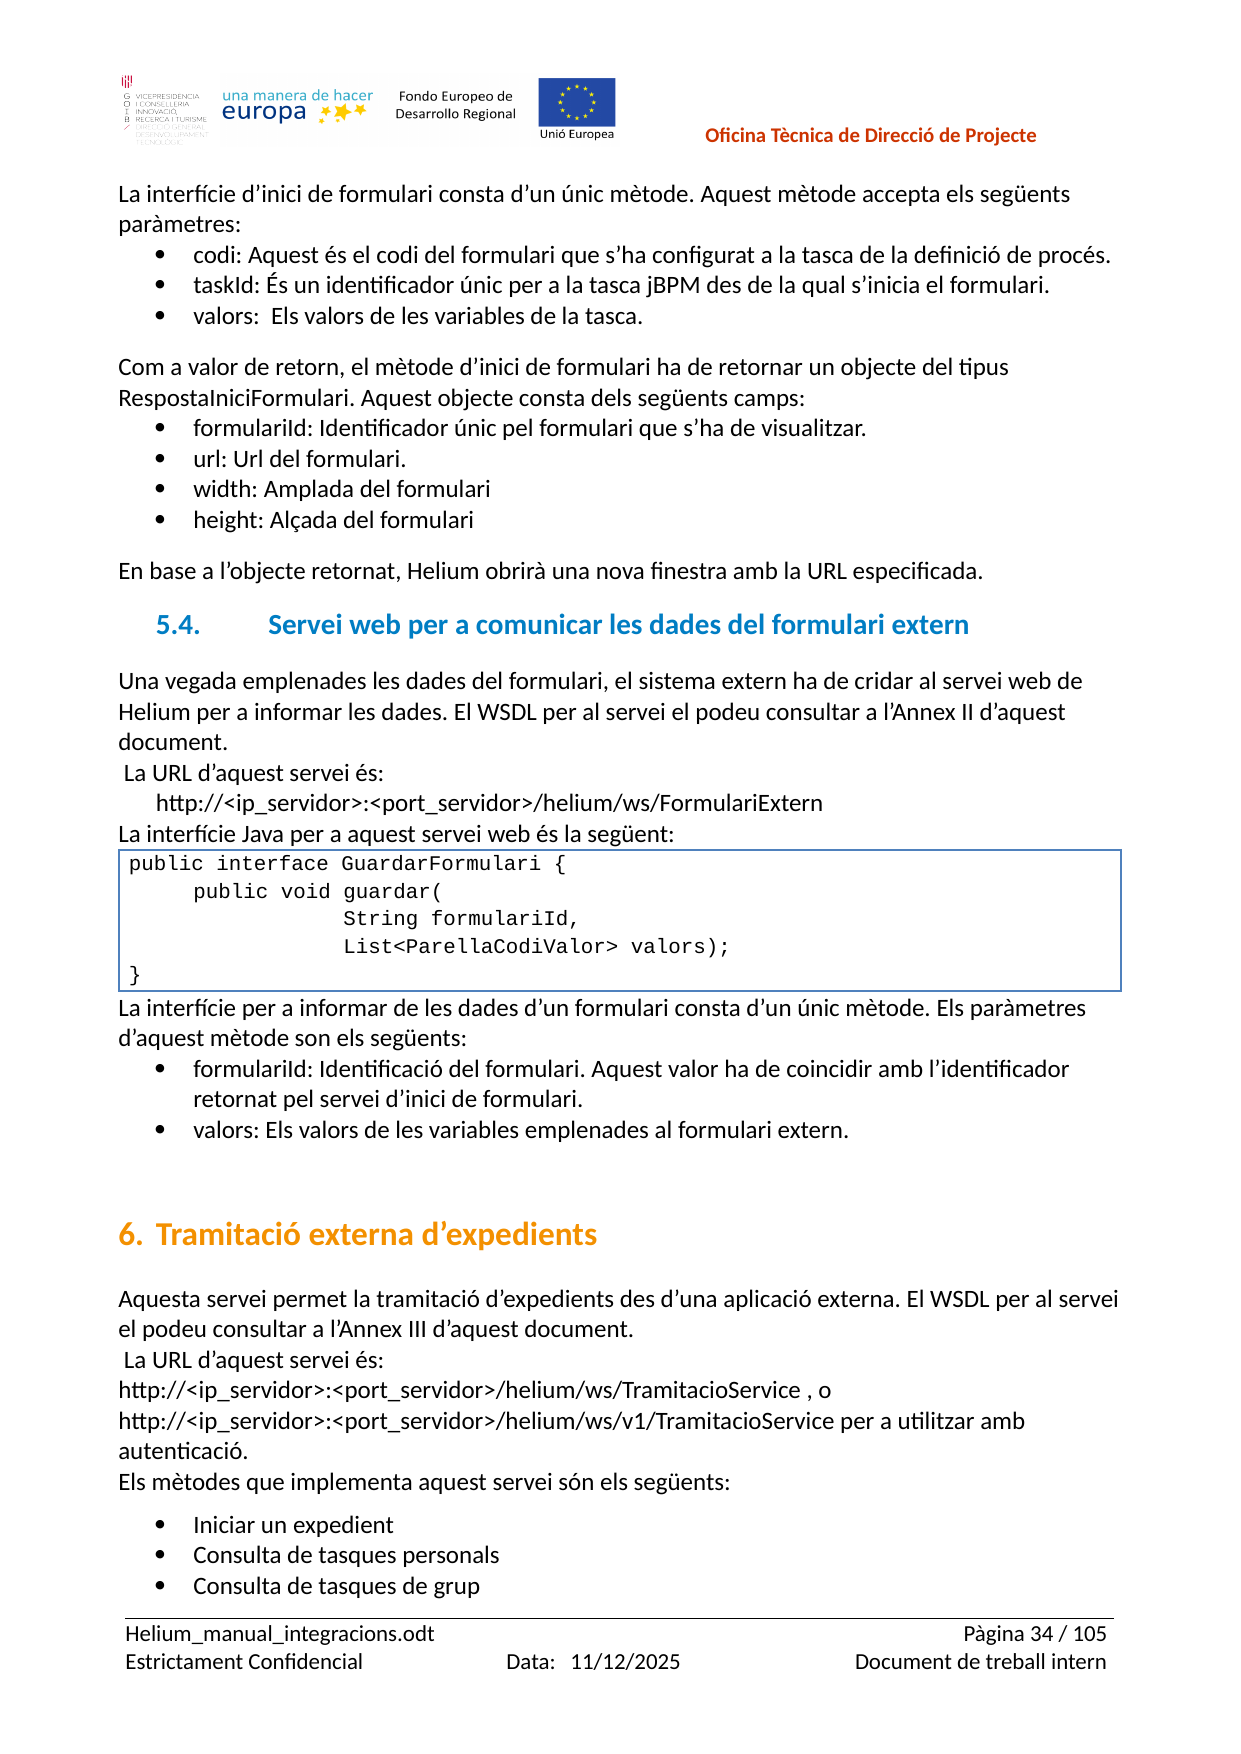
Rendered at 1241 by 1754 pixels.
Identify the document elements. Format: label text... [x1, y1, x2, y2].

picture [219, 73, 621, 147]
text La interfície Java per a aquest servei web és la següent: [118, 818, 1122, 849]
list formulariId: Identificador únic pel formulari que s’ha de visualitzar. [156, 412, 1122, 443]
text La interfície per a informar de les dades d’un formulari consta d’un únic mètode. Els paràmetres d’aquest mètode son els següents: [118, 992, 1122, 1053]
text Aquesta servei permet la tramitació d’expedients des d’una aplicació externa. El WSDL per al servei el podeu consultar a l’Annex III d’aquest document. [118, 1283, 1122, 1344]
list taskId: És un identificador únic per a la tasca jBPM des de la qual s’inicia el formulari. [156, 269, 1122, 300]
list width: Amplada del formulari [156, 473, 1122, 504]
text La interfície d’inici de formulari consta d’un únic mètode. Aquest mètode accepta els següents paràmetres: [118, 178, 1122, 239]
text Els mètodes que implementa aquest servei són els següents: [118, 1466, 1122, 1496]
text Com a valor de retorn, el mètode d’inici de formulari ha de retornar un objecte del tipus RespostaIniciFormulari. Aquest objecte consta dels següents camps: [118, 351, 1122, 412]
list formulariId: Identificació del formulari. Aquest valor ha de coincidir amb l’identificador retornat pel servei d’inici de formulari. [156, 1053, 1122, 1114]
text La URL d’aquest servei és: [118, 757, 1122, 788]
text } [120, 960, 1120, 990]
text http://<ip_servidor>:<port_servidor>/helium/ws/FormulariExtern [156, 788, 1122, 818]
text La URL d’aquest servei és: [118, 1344, 1122, 1374]
list Iniciar un expedient [156, 1509, 1122, 1539]
list height: Alçada del formulari [156, 504, 1122, 534]
list codi: Aquest és el codi del formulari que s’ha configurat a la tasca de la definició de procés. [156, 239, 1122, 269]
text public interface GuardarFormulari { [120, 851, 1120, 876]
text En base a l’objecte retornat, Helium obrirà una nova finestra amb la URL especificada. [118, 555, 1122, 586]
list Consulta de tasques de grup [156, 1570, 1122, 1601]
subtitle Servei web per a comunicar les dades del formulari extern [156, 606, 1122, 642]
picture [118, 73, 213, 147]
list Consulta de tasques personals [156, 1539, 1122, 1570]
list url: Url del formulari. [156, 443, 1122, 473]
list valors: Els valors de les variables de la tasca. [156, 300, 1122, 330]
text List<ParellaCodiValor> valors); [120, 932, 1120, 960]
subtitle Tramitació externa d’expedients [118, 1213, 1122, 1253]
text public void guardar( [120, 876, 1120, 904]
text http://<ip_servidor>:<port_servidor>/helium/ws/TramitacioService , o http://<ip_servidor>:<port_servidor>/helium/ws/v1/TramitacioService per a utilitzar amb autenticació. [118, 1374, 1122, 1466]
text String formulariId, [120, 904, 1120, 932]
list valors: Els valors de les variables emplenades al formulari extern. [156, 1114, 1122, 1144]
text Una vegada emplenades les dades del formulari, el sistema extern ha de cridar al servei web de Helium per a informar les dades. El WSDL per al servei el podeu consultar a l’Annex II d’aquest document. [118, 666, 1122, 757]
